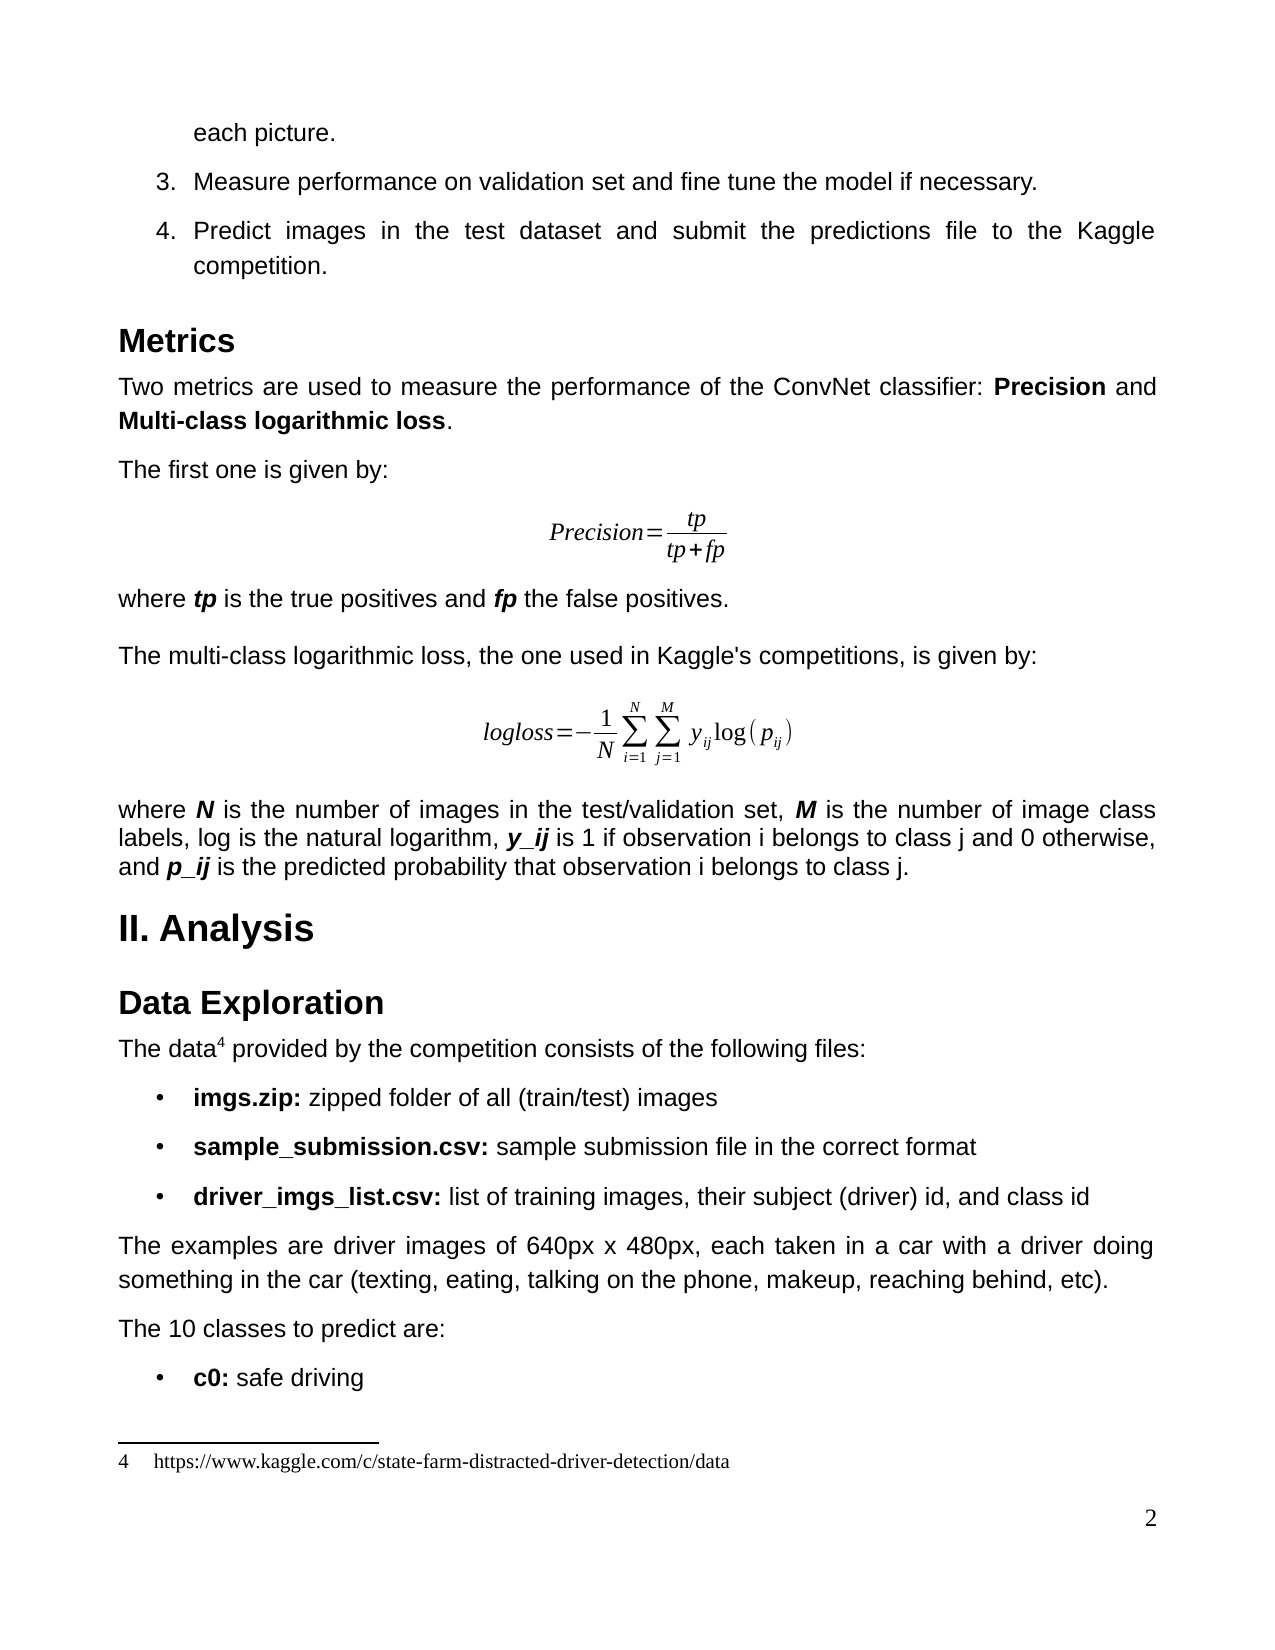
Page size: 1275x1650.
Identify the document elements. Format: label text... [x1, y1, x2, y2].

text The data provided by the competition consists of the following files: [118, 1034, 1157, 1063]
list each picture. [156, 118, 1157, 147]
text The first one is given by: [118, 455, 1157, 484]
text https://www.kaggle.com/c/state-farm-distracted-driver-detection/data [118, 1449, 1157, 1473]
text Two metrics are used to measure the performance of the ConvNet classifier: Precision and Multi-class logarithmic loss. [118, 372, 1157, 435]
subtitle II. Analysis [118, 906, 1157, 949]
text where tp is the true positives and fp the false positives. [118, 584, 1157, 612]
list Measure performance on validation set and fine tune the model if necessary. [156, 167, 1157, 196]
text The multi-class logarithmic loss, the one used in Kaggle's competitions, is given by: [118, 641, 1157, 670]
list imgs.zip: zipped folder of all (train/test) images [156, 1083, 1157, 1112]
text The examples are driver images of 640px x 480px, each taken in a car with a driver doing something in the car (texting, eating, talking on the phone, makeup, reaching behind, etc). [118, 1231, 1157, 1294]
subtitle Metrics [118, 321, 1157, 359]
list driver_imgs_list.csv: list of training images, their subject (driver) id, and class id [156, 1181, 1157, 1210]
list Predict images in the test dataset and submit the predictions file to the Kaggle competition. [156, 216, 1157, 279]
subtitle Data Exploration [118, 983, 1157, 1022]
list sample_submission.csv: sample submission file in the correct format [156, 1132, 1157, 1161]
text The 10 classes to predict are: [118, 1314, 1157, 1343]
text where N is the number of images in the test/validation set, M is the number of image class labels, log is the natural logarithm, y_ij is 1 if observation i belongs to class j and 0 otherwise, and p_ij is the predicted probability that observation i belongs to class j. [118, 795, 1157, 881]
list c0: safe driving [156, 1363, 1157, 1392]
